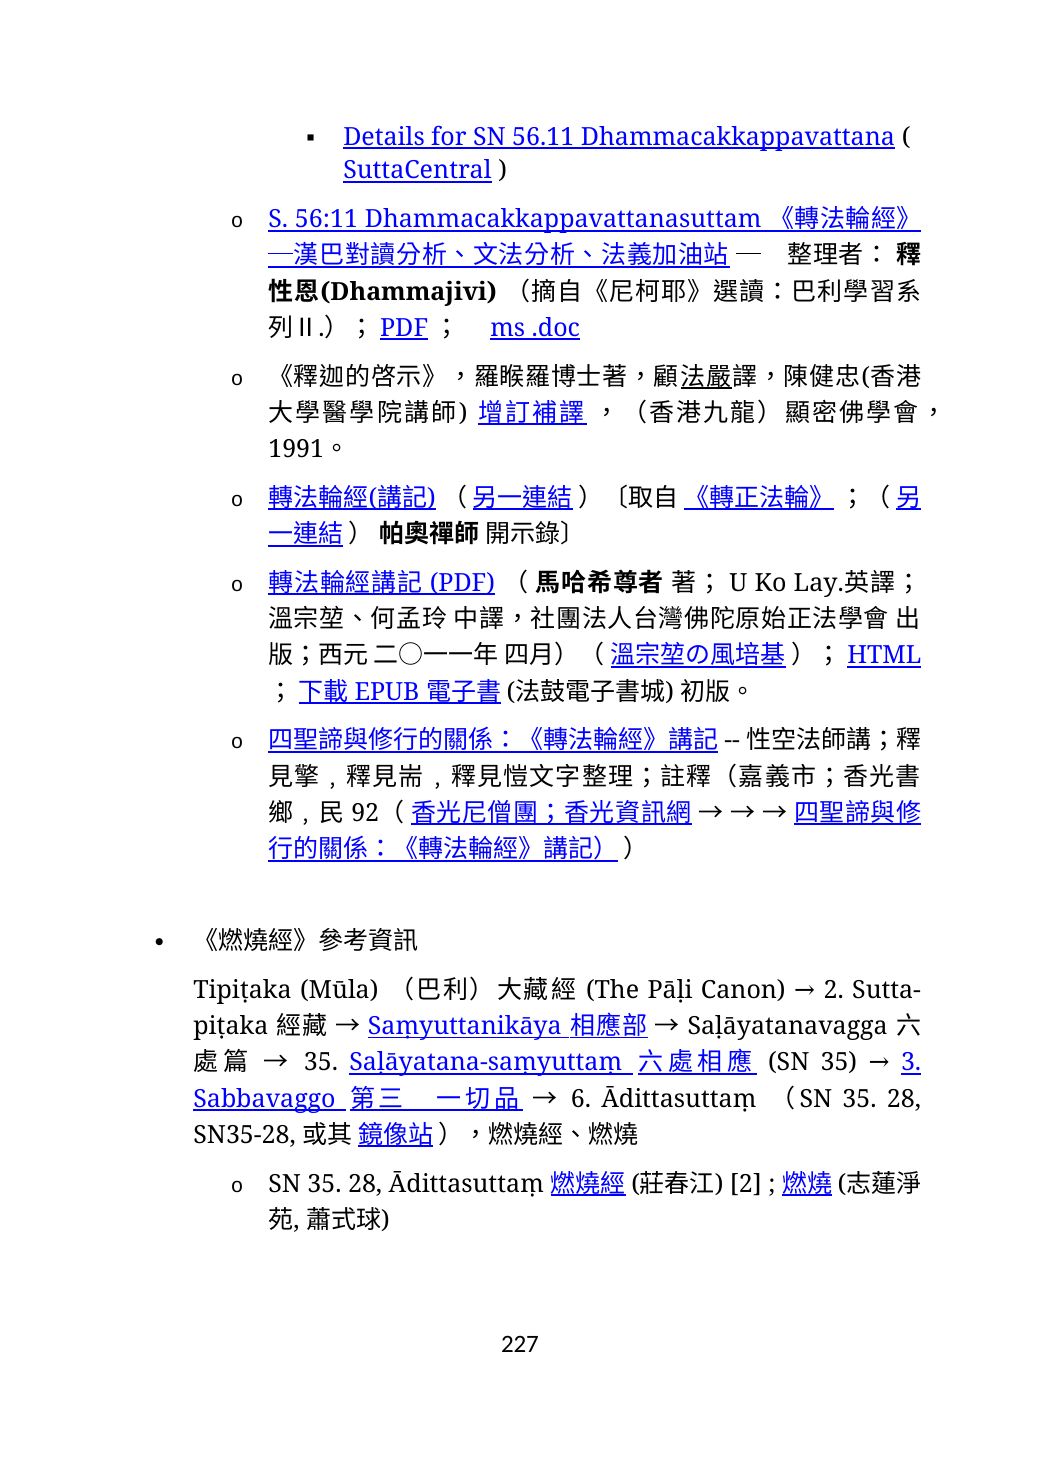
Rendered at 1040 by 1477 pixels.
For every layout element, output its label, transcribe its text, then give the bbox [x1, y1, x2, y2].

list 《釋迦的啓示》，羅睺羅博士著，顧法嚴譯，陳健忠(香港大學醫學院講師) 增訂補譯 ，（香港九龍）顯密佛學會，1991。 [231, 356, 921, 465]
list SN 35. 28, Ādittasuttaṃ 燃燒經 (莊春江) [2] ; 燃燒 (志蓮淨苑, 蕭式球) [231, 1163, 921, 1236]
list Details for SN 56.11 Dhammacakkappavattana ( SuttaCentral ) [306, 118, 921, 186]
text Tipiṭaka (Mūla) （巴利）大藏經 (The Pāḷi Canon) → 2. Sutta-piṭaka 經藏 → Saṃyuttanikāya 相應部 → Saḷāyatanavagga 六處篇 → 35. Saḷāyatana-saṃyuttaṃ 六處相應 (SN 35) → 3. Sabbavaggo 第三 一切品 → 6. Ādittasuttaṃ （SN 35. 28, SN35-28, 或其 鏡像站 ），燃燒經、燃燒 [193, 969, 921, 1151]
list S. 56:11 Dhammacakkappavattanasuttam 《轉法輪經》─漢巴對讀分析、文法分析、法義加油站 ─ 整理者： 釋性恩(Dhammajivi) （摘自《尼柯耶》選讀：巴利學習系列Ⅱ.）； PDF ； ms .doc [231, 199, 921, 344]
list 轉法輪經講記 (PDF) （ 馬哈希尊者 著； U Ko Lay.英譯；溫宗堃、何孟玲 中譯，社團法人台灣佛陀原始正法學會 出版；西元 二○一一年 四月）（ 溫宗堃の風培基 ）； HTML ； 下載 EPUB 電子書 (法鼓電子書城) 初版。 [231, 562, 921, 707]
list 四聖諦與修行的關係：《轉法輪經》講記 -- 性空法師講；釋見擎﹐釋見耑﹐釋見愷文字整理；註釋（嘉義市；香光書鄉﹐民 92（ 香光尼僧團；香光資訊網 → → → 四聖諦與修行的關係：《轉法輪經》講記） ） [231, 720, 921, 865]
list 《燃燒經》參考資訊 [156, 921, 921, 957]
list 轉法輪經(講記) （ 另一連結 ）〔取自 《轉正法輪》 ；（ 另一連結 ） 帕奧禪師 開示錄〕 [231, 477, 921, 550]
